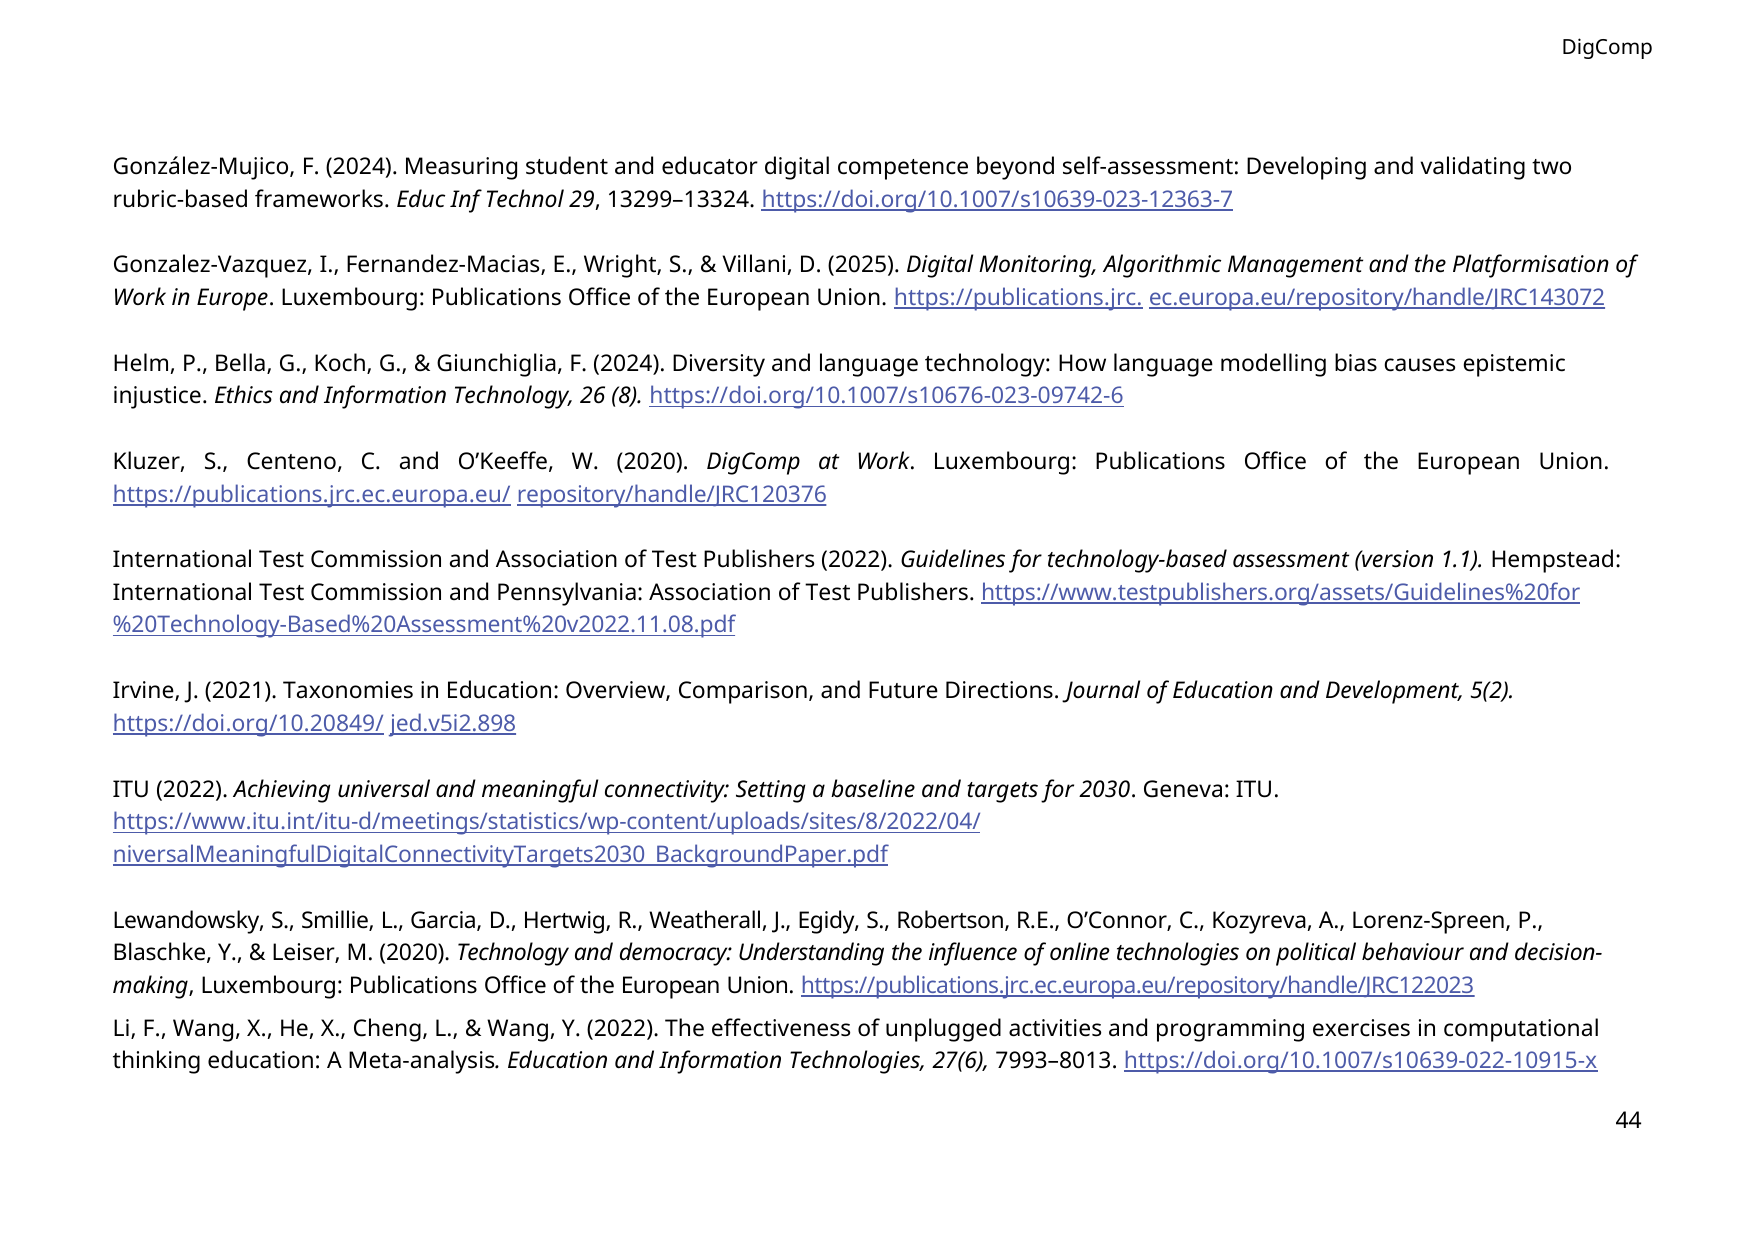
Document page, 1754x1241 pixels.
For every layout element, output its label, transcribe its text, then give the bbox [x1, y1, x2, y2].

text Kluzer, S., Centeno, C. and O’Keeffe, W. (2020). DigComp at Work. Luxembourg: Publications Office of the European Union. https://publications.jrc.ec.europa.eu/ repository/handle/JRC120376 [112, 445, 1610, 509]
text ITU (2022). Achieving universal and meaningful connectivity: Setting a baseline and targets for 2030. Geneva: ITU. https://www.itu.int/itu-d/meetings/statistics/wp-content/uploads/sites/8/2022/04/ niversalMeaningfulDigitalConnectivityTargets2030_BackgroundPaper.pdf [112, 773, 1521, 869]
text Irvine, J. (2021). Taxonomies in Education: Overview, Comparison, and Future Directions. Journal of Education and Development, 5(2). https://doi.org/10.20849/ jed.v5i2.898 [112, 674, 1641, 738]
text Lewandowsky, S., Smillie, L., Garcia, D., Hertwig, R., Weatherall, J., Egidy, S., Robertson, R.E., O’Connor, C., Kozyreva, A., Lorenz-Spreen, P., Blaschke, Y., & Leiser, M. (2020). Technology and democracy: Understanding the influence of online technologies on political behaviour and decision-making, Luxembourg: Publications Office of the European Union. https://publications.jrc.ec.europa.eu/repository/handle/JRC122023 [112, 903, 1641, 1000]
text Li, F., Wang, X., He, X., Cheng, L., & Wang, Y. (2022). The effectiveness of unplugged activities and programming exercises in computational thinking education: A Meta-analysis. Education and Information Technologies, 27(6), 7993–8013. https://doi.org/10.1007/s10639-022-10915-x [112, 1011, 1602, 1075]
text Helm, P., Bella, G., Koch, G., & Giunchiglia, F. (2024). Diversity and language technology: How language modelling bias causes epistemic injustice. Ethics and Information Technology, 26 (8). https://doi.org/10.1007/s10676-023-09742-6 [112, 347, 1625, 411]
text International Test Commission and Association of Test Publishers (2022). Guidelines for technology-based assessment (version 1.1). Hempstead: International Test Commission and Pennsylvania: Association of Test Publishers. https://www.testpublishers.org/assets/Guidelines%20for%20Technology-Based%20Assessment%20v2022.11.08.pdf [112, 543, 1626, 640]
text González-Mujico, F. (2024). Measuring student and educator digital competence beyond self-assessment: Developing and validating two rubric-based frameworks. Educ Inf Technol 29, 13299–13324. https://doi.org/10.1007/s10639-023-12363-7 [112, 150, 1625, 214]
text Gonzalez-Vazquez, I., Fernandez-Macias, E., Wright, S., & Villani, D. (2025). Digital Monitoring, Algorithmic Management and the Platformisation of Work in Europe. Luxembourg: Publications Office of the European Union. https://publications.jrc. ec.europa.eu/repository/handle/JRC143072 [112, 248, 1641, 312]
